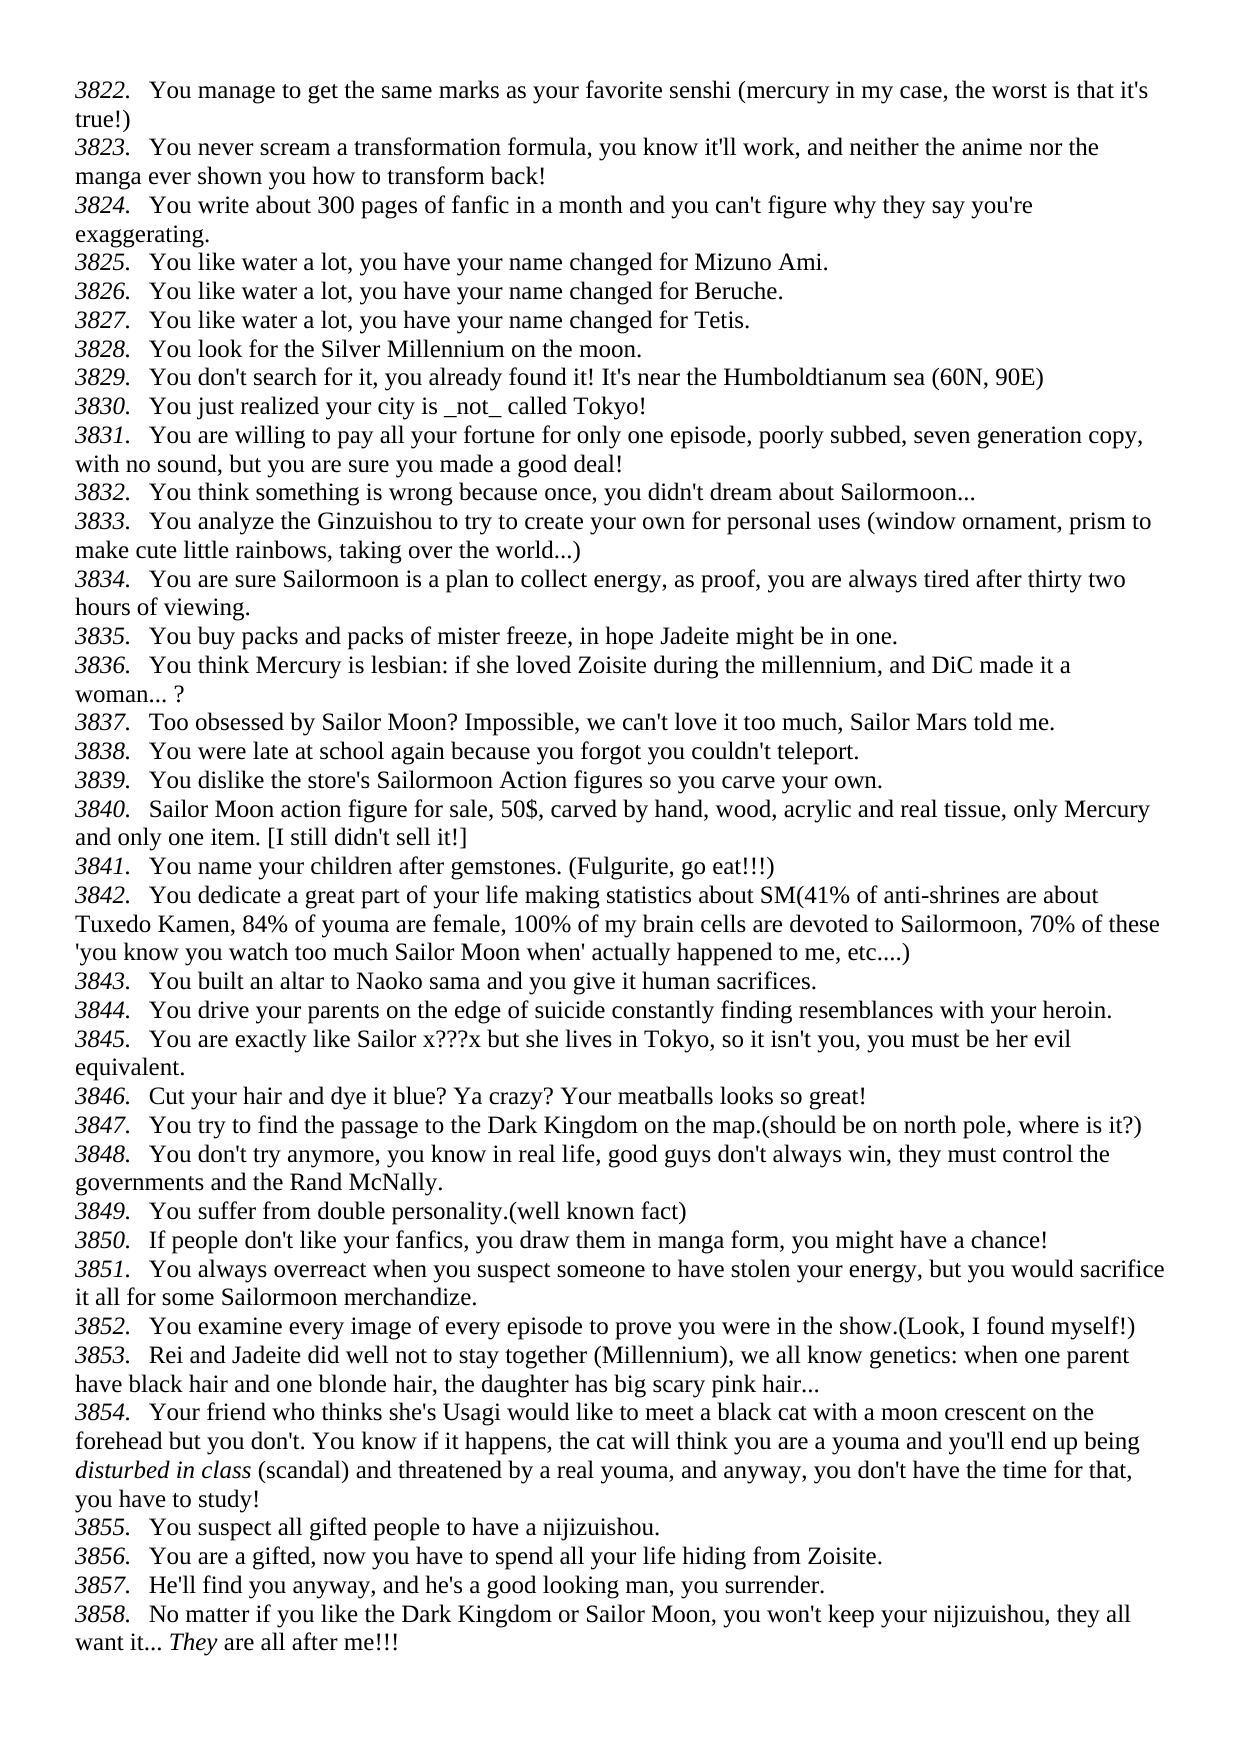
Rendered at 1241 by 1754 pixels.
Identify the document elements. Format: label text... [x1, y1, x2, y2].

list Too obsessed by Sailor Moon? Impossible, we can't love it too much, Sailor Mars told me. [75, 707, 1165, 736]
list You think Mercury is lesbian: if she loved Zoisite during the millennium, and DiC made it a woman... ? [75, 650, 1165, 707]
list You suffer from double personality.(well known fact) [75, 1196, 1165, 1225]
list You always overreact when you suspect someone to have stolen your energy, but you would sacrifice it all for some Sailormoon merchandize. [75, 1254, 1165, 1311]
list You try to find the passage to the Dark Kingdom on the map.(should be on north pole, where is it?) [75, 1110, 1165, 1139]
list You never scream a transformation formula, you know it'll work, and neither the anime nor the manga ever shown you how to transform back! [75, 132, 1165, 190]
list No matter if you like the Dark Kingdom or Sailor Moon, you won't keep your nijizuishou, they all want it... They are all after me!!! [75, 1599, 1165, 1656]
list You think something is wrong because once, you didn't dream about Sailormoon... [75, 477, 1165, 506]
list Rei and Jadeite did well not to stay together (Millennium), we all know genetics: when one parent have black hair and one blonde hair, the daughter has big scary pink hair... [75, 1340, 1165, 1397]
list Sailor Moon action figure for sale, 50$, carved by hand, wood, acrylic and real tissue, only Mercury and only one item. [I still didn't sell it!] [75, 794, 1165, 851]
list He'll find you anyway, and he's a good looking man, you surrender. [75, 1570, 1165, 1599]
list You are exactly like Sailor x???x but she lives in Tokyo, so it isn't you, you must be her evil equivalent. [75, 1024, 1165, 1081]
list You were late at school again because you forgot you couldn't teleport. [75, 736, 1165, 765]
list You examine every image of every episode to prove you were in the show.(Look, I found myself!) [75, 1311, 1165, 1340]
list You don't search for it, you already found it! It's near the Humboldtianum sea (60N, 90E) [75, 362, 1165, 391]
list You don't try anymore, you know in real life, good guys don't always win, they must control the governments and the Rand McNally. [75, 1139, 1165, 1196]
list You are sure Sailormoon is a plan to collect energy, as proof, you are always tired after thirty two hours of viewing. [75, 564, 1165, 621]
list You dedicate a great part of your life making statistics about SM(41% of anti-shrines are about Tuxedo Kamen, 84% of youma are female, 100% of my brain cells are devoted to Sailormoon, 70% of these 'you know you watch too much Sailor Moon when' actually happened to me, etc....) [75, 880, 1165, 966]
list You are a gifted, now you have to spend all your life hiding from Zoisite. [75, 1541, 1165, 1570]
list You buy packs and packs of mister freeze, in hope Jadeite might be in one. [75, 621, 1165, 650]
list You drive your parents on the edge of suicide constantly finding resemblances with your heroin. [75, 995, 1165, 1024]
list You manage to get the same marks as your favorite senshi (mercury in my case, the worst is that it's true!) [75, 75, 1165, 132]
list You built an altar to Naoko sama and you give it human sacrifices. [75, 966, 1165, 995]
list You dislike the store's Sailormoon Action figures so you carve your own. [75, 765, 1165, 794]
list You suspect all gifted people to have a nijizuishou. [75, 1512, 1165, 1541]
list If people don't like your fanfics, you draw them in manga form, you might have a chance! [75, 1225, 1165, 1254]
list Cut your hair and dye it blue? Ya crazy? Your meatballs looks so great! [75, 1081, 1165, 1110]
list You look for the Silver Millennium on the moon. [75, 334, 1165, 362]
list You like water a lot, you have your name changed for Mizuno Ami. [75, 247, 1165, 276]
list Your friend who thinks she's Usagi would like to meet a black cat with a moon crescent on the forehead but you don't. You know if it happens, the cat will think you are a youma and you'll end up being disturbed in class (scandal) and threatened by a real youma, and anyway, you don't have the time for that, you have to study! [75, 1397, 1165, 1512]
list You are willing to pay all your fortune for only one episode, poorly subbed, seven generation copy, with no sound, but you are sure you made a good deal! [75, 420, 1165, 477]
list You write about 300 pages of fanfic in a month and you can't figure why they say you're exaggerating. [75, 190, 1165, 247]
list You like water a lot, you have your name changed for Beruche. [75, 276, 1165, 305]
list You analyze the Ginzuishou to try to create your own for personal uses (window ornament, prism to make cute little rainbows, taking over the world...) [75, 506, 1165, 564]
list You like water a lot, you have your name changed for Tetis. [75, 305, 1165, 334]
list You just realized your city is _not_ called Tokyo! [75, 391, 1165, 420]
list You name your children after gemstones. (Fulgurite, go eat!!!) [75, 851, 1165, 880]
